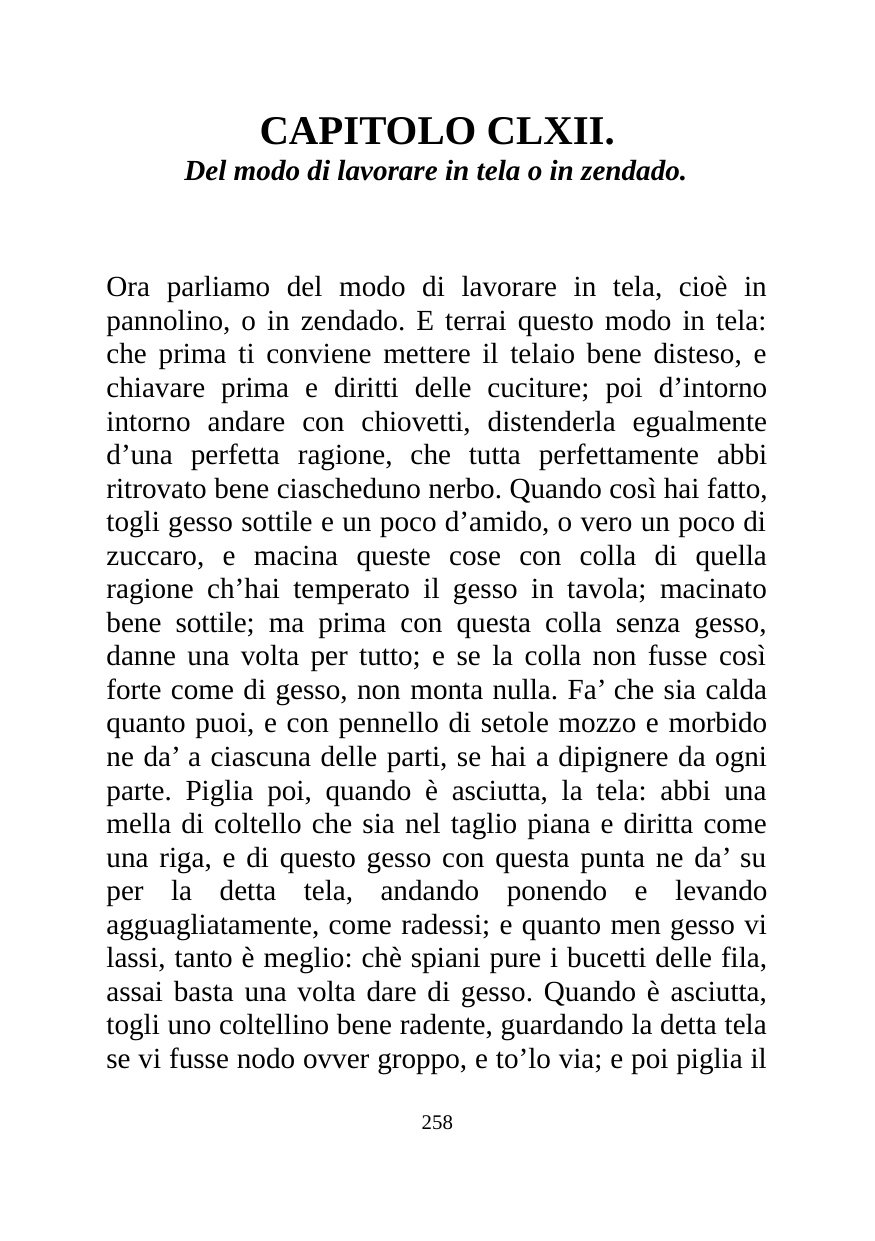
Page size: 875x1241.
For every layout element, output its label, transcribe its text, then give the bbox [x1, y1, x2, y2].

text Ora parliamo del modo di lavorare in tela, cioè in pannolino, o in zendado. E terrai questo modo in tela: che prima ti conviene mettere il telaio bene disteso, e chiavare prima e diritti delle cuciture; poi d’intorno intorno andare con chiovetti, distenderla egualmente d’una perfetta ragione, che tutta perfettamente abbi ritrovato bene ciascheduno nerbo. Quando così hai fatto, togli gesso sottile e un poco d’amido, o vero un poco di zuccaro, e macina queste cose con colla di quella ragione ch’hai temperato il gesso in tavola; macinato bene sottile; ma prima con questa colla senza gesso, danne una volta per tutto; e se la colla non fusse così forte come di gesso, non monta nulla. Fa’ che sia calda quanto puoi, e con pennello di setole mozzo e morbido ne da’ a ciascuna delle parti, se hai a dipignere da ogni parte. Piglia poi, quando è asciutta, la tela: abbi una mella di coltello che sia nel taglio piana e diritta come una riga, e di questo gesso con questa punta ne da’ su per la detta tela, andando ponendo e levando agguagliatamente, come radessi; e quanto men gesso vi lassi, tanto è meglio: chè spiani pure i bucetti delle fila, assai basta una volta dare di gesso. Quando è asciutta, togli uno coltellino bene radente, guardando la detta tela se vi fusse nodo ovver groppo, e to’lo via; e poi piglia il [106, 269, 768, 1074]
subtitle CAPITOLO CLXII. Del modo di lavorare in tela o in zendado. [106, 106, 768, 187]
